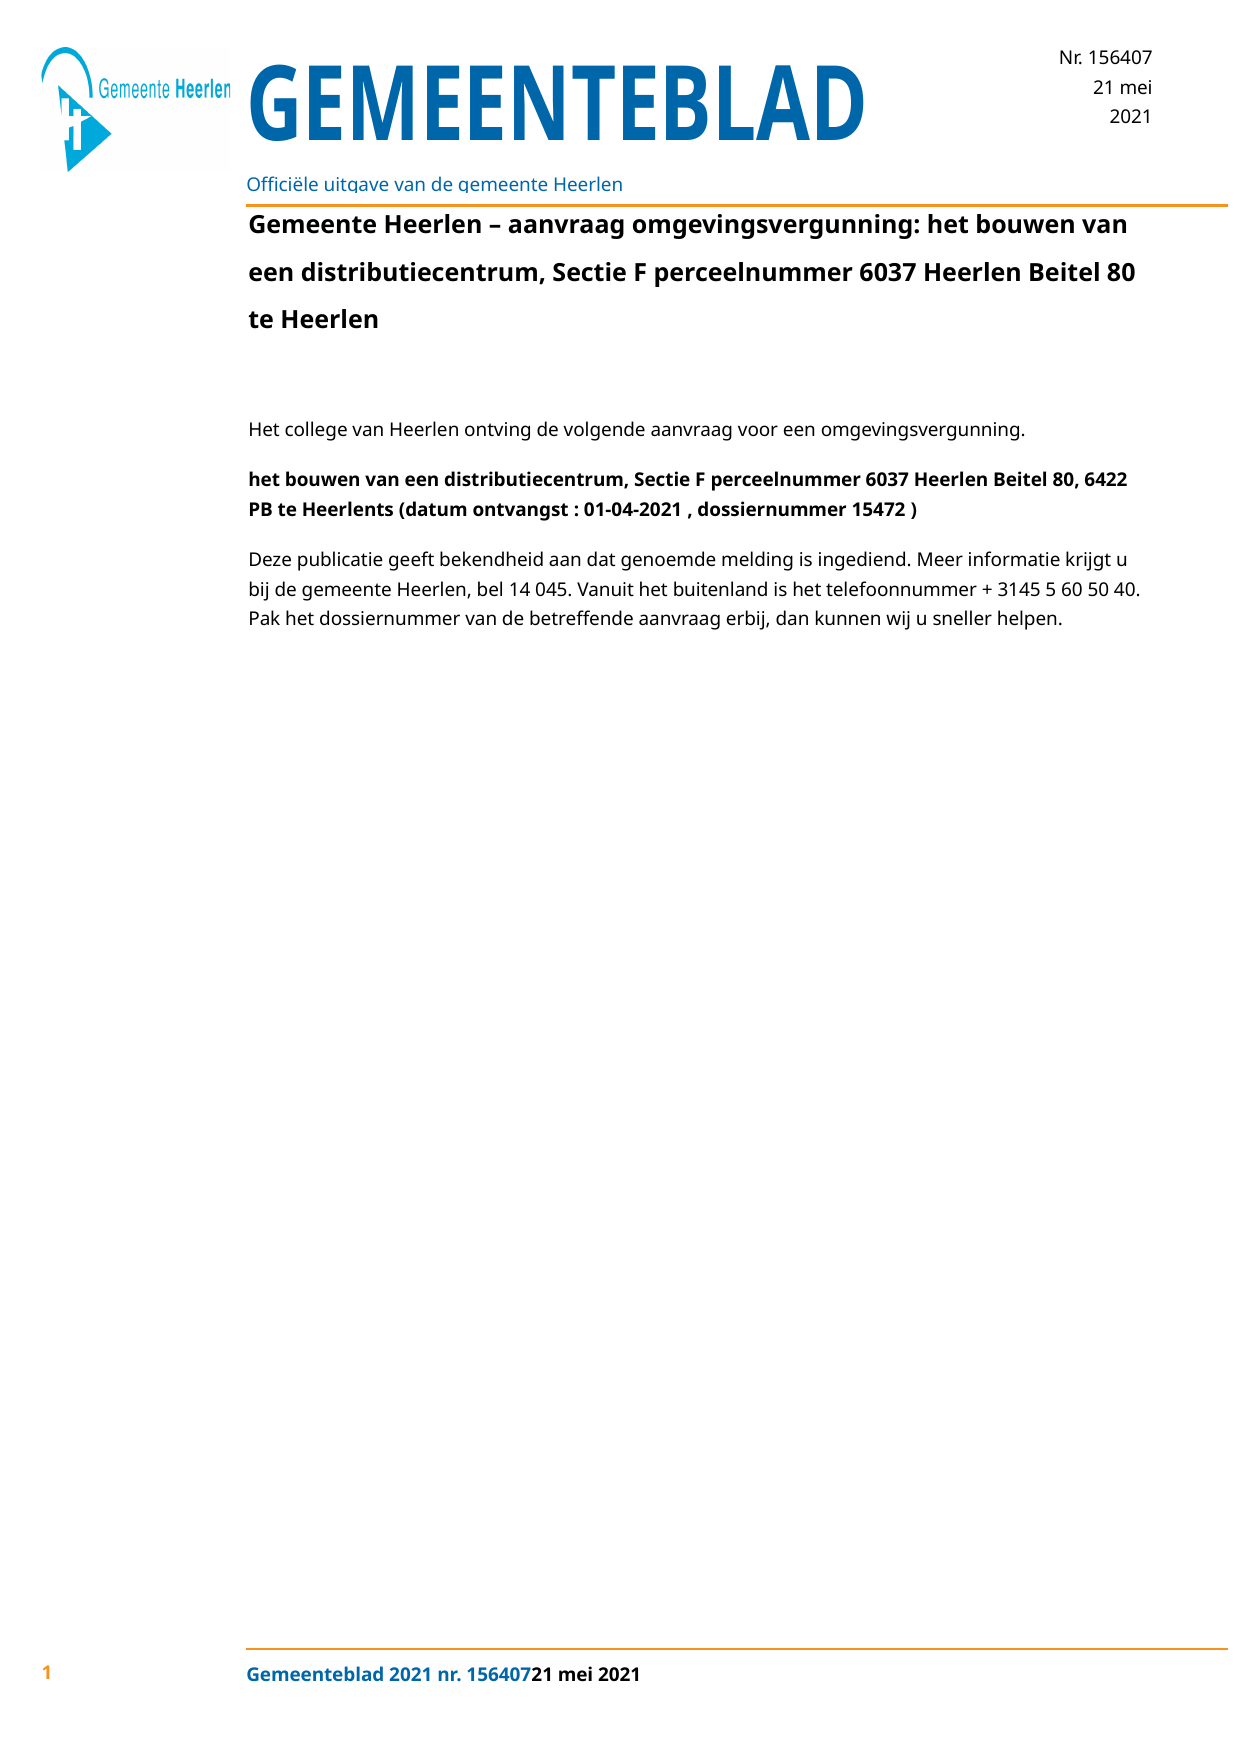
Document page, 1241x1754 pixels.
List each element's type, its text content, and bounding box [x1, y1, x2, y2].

picture [41, 47, 231, 172]
text Deze publicatie geeft bekendheid aan dat genoemde melding is ingediend. Meer informatie krijgt u bij de gemeente Heerlen, bel 14 045. Vanuit het buitenland is het telefoonnummer + 3145 5 60 50 40. Pak het dossiernummer van de betreffende aanvraag erbij, dan kunnen wij u sneller helpen. [248, 546, 1152, 631]
picture [41, 47, 59, 70]
text het bouwen van een distributiecentrum, Sectie F perceelnummer 6037 Heerlen Beitel 80, 6422 PB te Heerlents (datum ontvangst : 01-04-2021 , dossiernummer 15472 ) [248, 466, 1152, 522]
text Het college van Heerlen ontving de volgende aanvraag voor een omgevingsvergunning. [248, 416, 1152, 442]
text Gemeente Heerlen – aanvraag omgevingsvergunning: het bouwen van een distributiecentrum, Sectie F perceelnummer 6037 Heerlen Beitel 80 te Heerlen [248, 207, 1152, 336]
